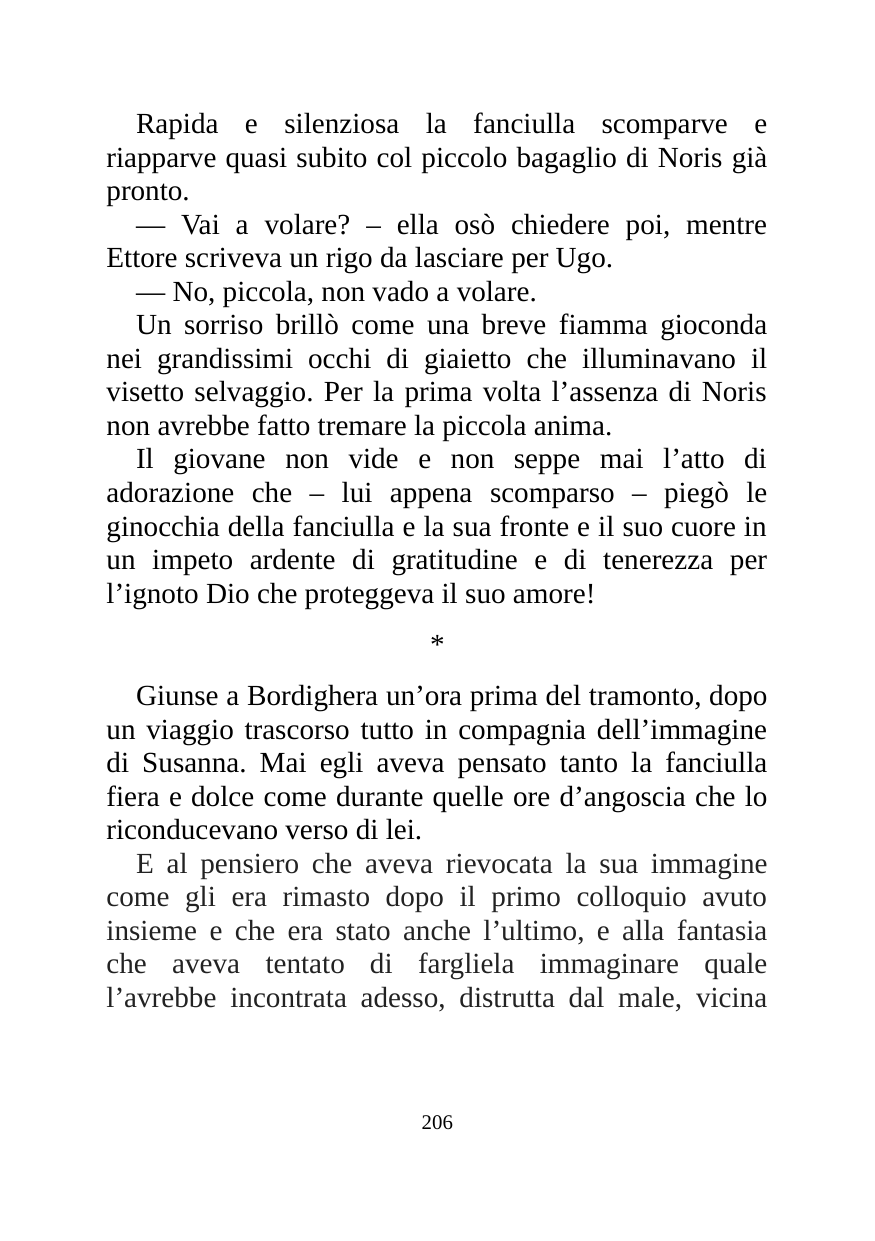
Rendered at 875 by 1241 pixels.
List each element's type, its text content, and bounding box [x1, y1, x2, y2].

text — Vai a volare? – ella osò chiedere poi, mentre Ettore scriveva un rigo da lasciare per Ugo. [106, 207, 768, 274]
text Rapida e silenziosa la fanciulla scomparve e riapparve quasi subito col piccolo bagaglio di Noris già pronto. [106, 106, 768, 207]
text E al pensiero che aveva rievocata la sua immagine come gli era rimasto dopo il primo colloquio avuto insieme e che era stato anche l’ultimo, e alla fantasia che aveva tentato di fargliela immaginare quale l’avrebbe incontrata adesso, distrutta dal male, vicina [106, 846, 768, 1014]
text Il giovane non vide e non seppe mai l’atto di adorazione che – lui appena scomparso – piegò le ginocchia della fanciulla e la sua fronte e il suo cuore in un impeto ardente di gratitudine e di tenerezza per l’ignoto Dio che proteggeva il suo amore! [106, 442, 768, 609]
text Un sorriso brillò come una breve fiamma gioconda nei grandissimi occhi di giaietto che illuminavano il visetto selvaggio. Per la prima volta l’assenza di Noris non avrebbe fatto tremare la piccola anima. [106, 307, 768, 442]
text * [106, 627, 768, 661]
text Giunse a Bordighera un’ora prima del tramonto, dopo un viaggio trascorso tutto in compagnia dell’immagine di Susanna. Mai egli aveva pensato tanto la fanciulla fiera e dolce come durante quelle ore d’angoscia che lo riconducevano verso di lei. [106, 678, 768, 846]
text — No, piccola, non vado a volare. [106, 274, 768, 307]
